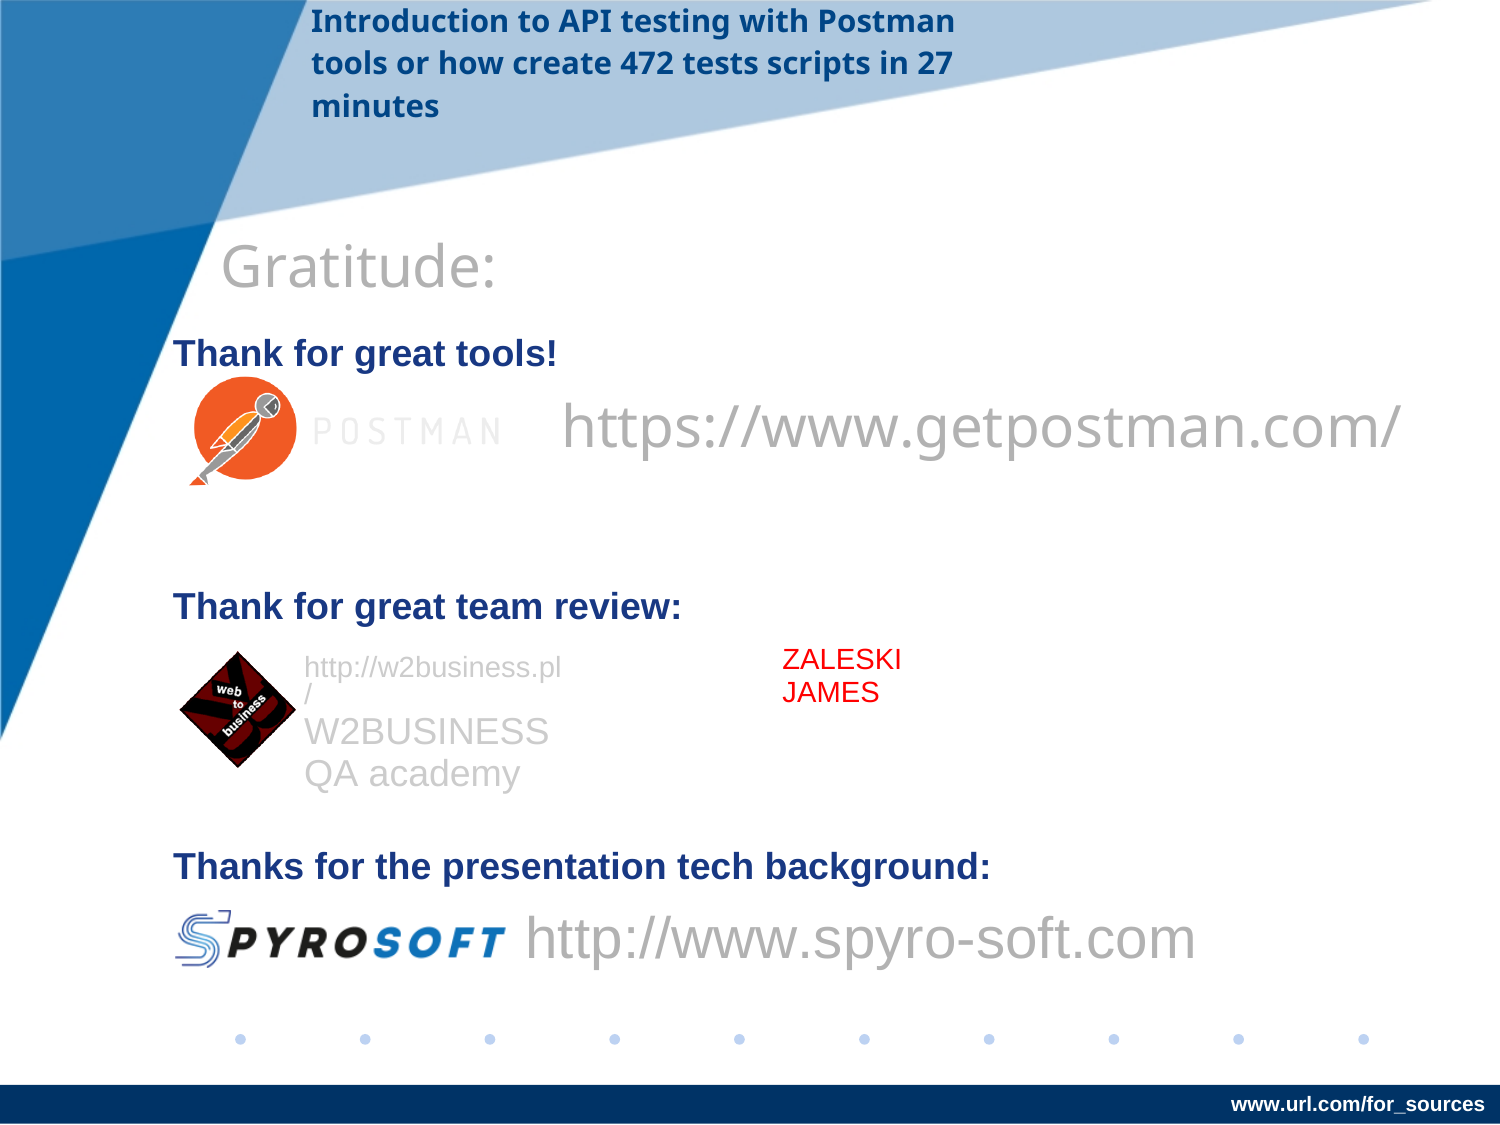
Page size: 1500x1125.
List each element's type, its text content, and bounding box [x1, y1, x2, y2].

picture [174, 909, 508, 969]
list Thank for great team review: [158, 577, 1010, 637]
list Thank for great tools! [158, 324, 626, 438]
picture [0, 0, 1500, 842]
text_box ZALESKI JAMES [767, 636, 1058, 768]
text_box http://w2business.pl/ W2BUSINESS QA academy [289, 643, 579, 776]
list Thanks for the presentation tech background: [158, 837, 1010, 897]
text_box http://www.spyro-soft.com [525, 868, 1471, 1009]
text_box https://www.getpostman.com/ [561, 354, 1500, 495]
text_box Gratitude: [220, 223, 739, 308]
text_box Introduction to API testing with Postman tools or how create 472 tests scripts in 27 minutes [311, 6, 1004, 120]
